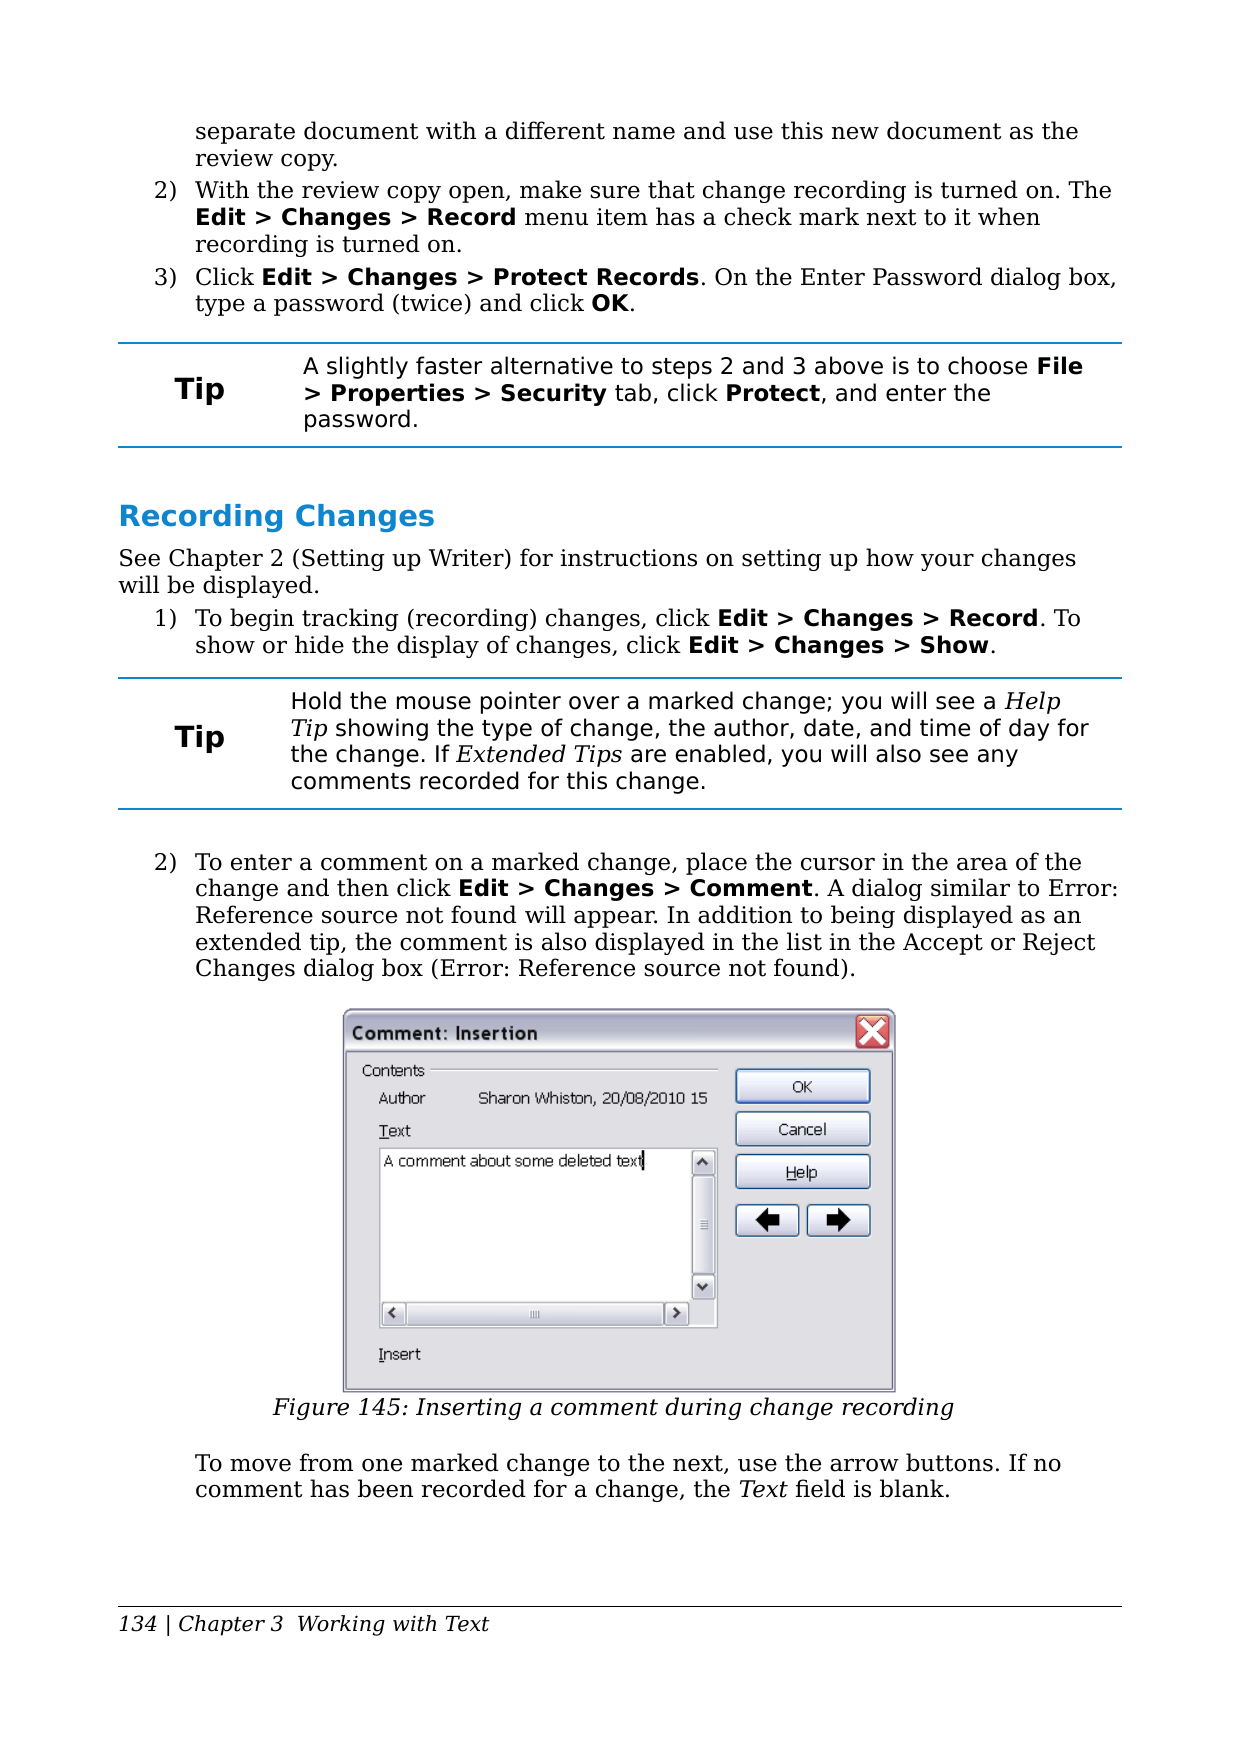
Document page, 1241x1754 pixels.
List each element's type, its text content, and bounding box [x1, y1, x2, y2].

picture [338, 1006, 902, 1395]
table_header Tip [118, 679, 281, 808]
table_header Hold the mouse pointer over a marked change; you will see a Help Tip showing the type of change, the author, date, and time of day for the change. If Extended Tips are enabled, you will also see any comments recorded for this change. [281, 679, 1122, 808]
list Click Edit > Changes > Protect Records. On the Enter Password dialog box, type a password (twice) and click OK. [177, 264, 1122, 317]
list With the review copy open, make sure that change recording is turned on. The Edit > Changes > Record menu item has a check mark next to it when recording is turned on. [177, 178, 1122, 258]
list See Chapter 2 (Setting up Writer) for instructions on setting up how your changes will be displayed. [118, 545, 1122, 599]
list separate document with a different name and use this new document as the review copy. [177, 118, 1122, 171]
subtitle Recording Changes [118, 499, 1122, 533]
table_header Tip [118, 344, 281, 446]
list To begin tracking (recording) changes, click Edit > Changes > Record. To show or hide the display of changes, click Edit > Changes > Show. [177, 605, 1122, 658]
list To move from one marked change to the next, use the arrow buttons. If no comment has been recorded for a change, the Text field is blank. [195, 1450, 1122, 1503]
list To enter a comment on a marked change, place the cursor in the area of the change and then click Edit > Changes > Comment. A dialog similar to Error: Reference source not found will appear. In addition to being displayed as an extended tip, the comment is also displayed in the list in the Accept or Reject Changes dialog box (Error: Reference source not found). [177, 849, 1122, 982]
text Figure 145: Inserting a comment during change recording [273, 1394, 967, 1421]
table_header A slightly faster alternative to steps 2 and 3 above is to choose File > Properties > Security tab, click Protect, and enter the password. [281, 344, 1122, 446]
